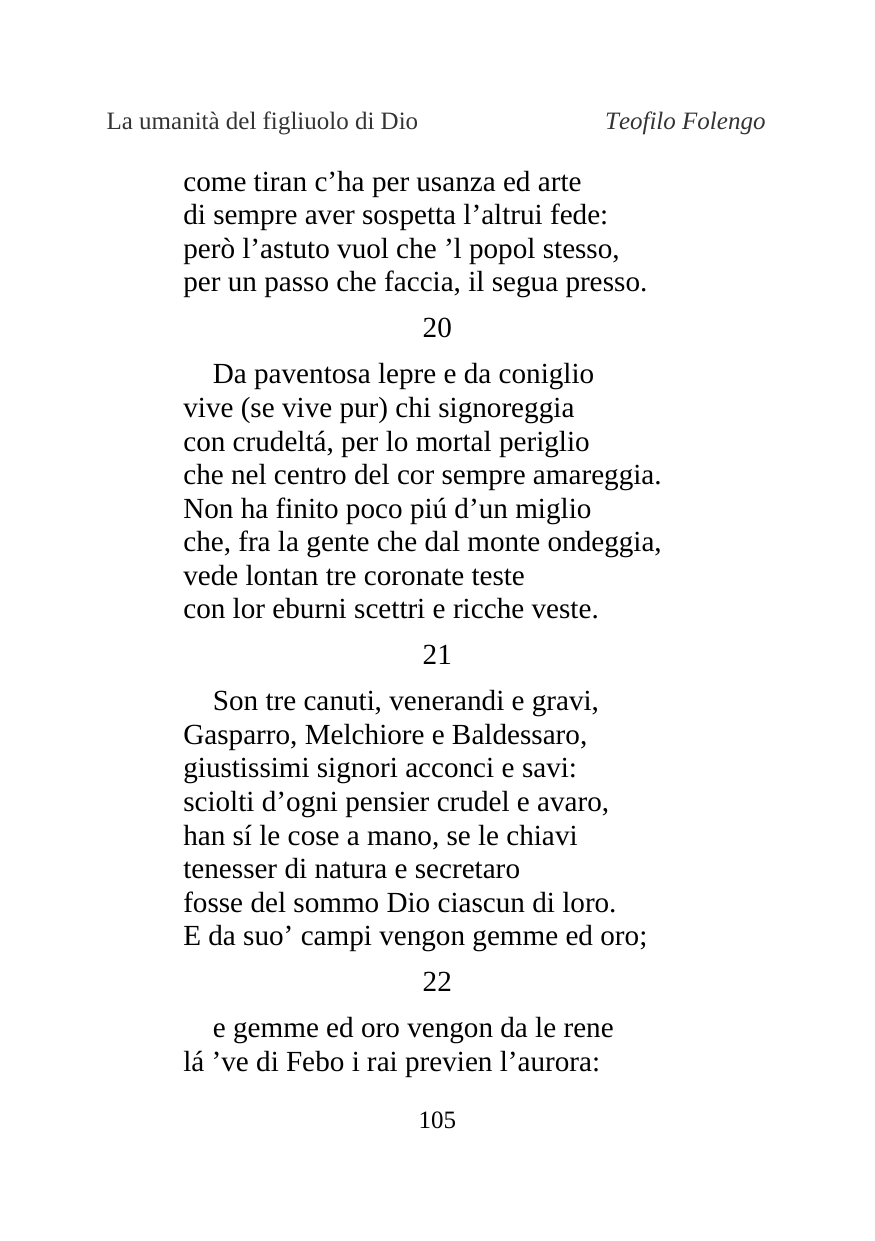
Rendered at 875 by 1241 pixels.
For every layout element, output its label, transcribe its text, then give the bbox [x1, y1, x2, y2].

text Son tre canuti, venerandi e gravi, Gasparro, Melchiore e Baldessaro, giustissimi signori acconci e savi: sciolti d’ogni pensier crudel e avaro, han sí le cose a mano, se le chiavi tenesser di natura e secretaro fosse del sommo Dio ciascun di loro. E da suo’ campi vengon gemme ed oro; [183, 683, 768, 952]
text 21 [106, 637, 768, 671]
text 22 [106, 964, 768, 998]
text 20 [106, 311, 768, 344]
text e gemme ed oro vengon da le rene lá ’ve di Febo i rai previen l’aurora: [183, 1010, 768, 1077]
text come tiran c’ha per usanza ed arte di sempre aver sospetta l’altrui fede: però l’astuto vuol che ’l popol stesso, per un passo che faccia, il segua presso. [183, 164, 768, 298]
text Da paventosa lepre e da coniglio vive (se vive pur) chi signoreggia con crudeltá, per lo mortal periglio che nel centro del cor sempre amareggia. Non ha finito poco piú d’un miglio che, fra la gente che dal monte ondeggia, vede lontan tre coronate teste con lor eburni scettri e ricche veste. [183, 357, 768, 625]
